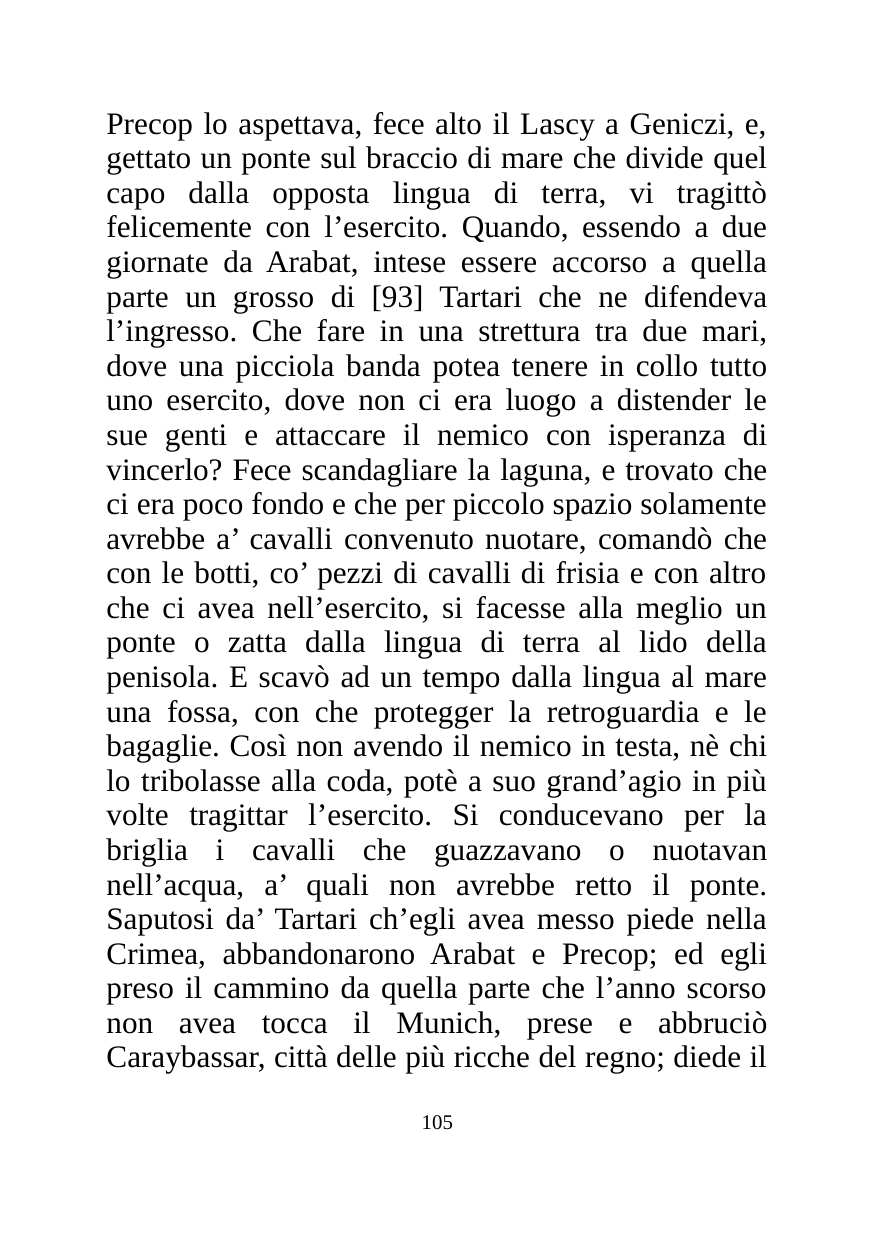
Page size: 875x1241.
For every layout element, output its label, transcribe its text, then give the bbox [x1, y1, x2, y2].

text Precop lo aspettava, fece alto il Lascy a Geniczi, e, gettato un ponte sul braccio di mare che divide quel capo dalla opposta lingua di terra, vi tragittò felicemente con l’esercito. Quando, essendo a due giornate da Arabat, intese essere accorso a quella parte un grosso di [93] Tartari che ne difendeva l’ingresso. Che fare in una strettura tra due mari, dove una picciola banda potea tenere in collo tutto uno esercito, dove non ci era luogo a distender le sue genti e attaccare il nemico con isperanza di vincerlo? Fece scandagliare la laguna, e trovato che ci era poco fondo e che per piccolo spazio solamente avrebbe a’ cavalli convenuto nuotare, comandò che con le botti, co’ pezzi di cavalli di frisia e con altro che ci avea nell’esercito, si facesse alla meglio un ponte o zatta dalla lingua di terra al lido della penisola. E scavò ad un tempo dalla lingua al mare una fossa, con che protegger la retroguardia e le bagaglie. Così non avendo il nemico in testa, nè chi lo tribolasse alla coda, potè a suo grand’agio in più volte tragittar l’esercito. Si conducevano per la briglia i cavalli che guazzavano o nuotavan nell’acqua, a’ quali non avrebbe retto il ponte. Saputosi da’ Tartari ch’egli avea messo piede nella Crimea, abbandonarono Arabat e Precop; ed egli preso il cammino da quella parte che l’anno scorso non avea tocca il Munich, prese e abbruciò Caraybassar, città delle più ricche del regno; diede il [106, 106, 768, 1074]
